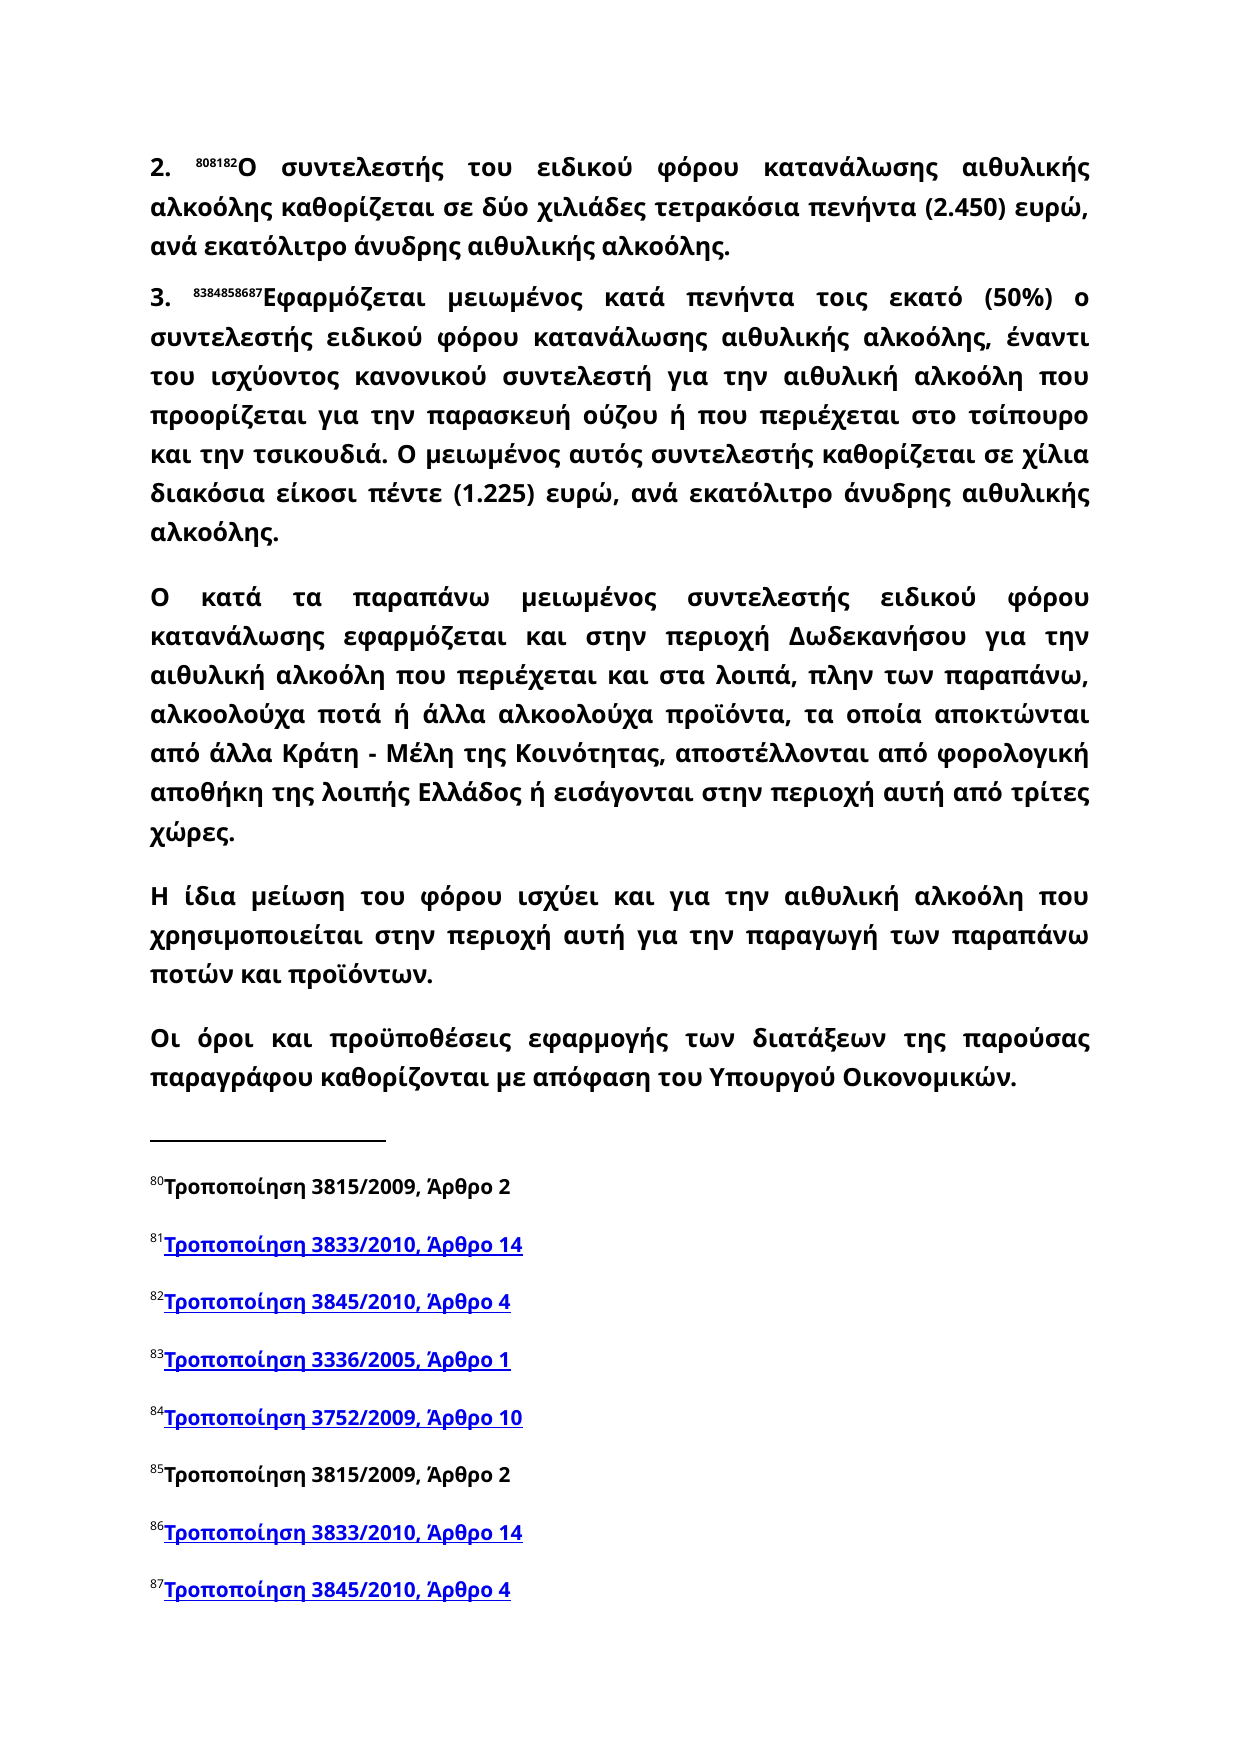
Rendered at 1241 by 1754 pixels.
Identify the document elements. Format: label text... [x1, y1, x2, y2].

text Τροποποίηση 3815/2009, Άρθρο 2 [150, 1460, 1090, 1489]
text Ο κατά τα παραπάνω μειωμένος συντελεστής ειδικού φόρου κατανάλωσης εφαρμόζεται και στην περιοχή Δωδεκανήσου για την αιθυλική αλκοόλη που περιέχεται και στα λοιπά, πλην των παραπάνω, αλκοολούχα ποτά ή άλλα αλκοολούχα προϊόντα, τα οποία αποκτώνται από άλλα Κράτη - Μέλη της Κοινότητας, αποστέλλονται από φορολογική αποθήκη της λοιπής Ελλάδος ή εισάγονται στην περιοχή αυτή από τρίτες χώρες. [150, 579, 1090, 848]
text 3. Εφαρμόζεται μειωμένος κατά πενήντα τοις εκατό (50%) ο συντελεστής ειδικού φόρου κατανάλωσης αιθυλικής αλκοόλης, έναντι του ισχύοντος κανονικού συντελεστή για την αιθυλική αλκοόλη που προορίζεται για την παρασκευή ούζου ή που περιέχεται στο τσίπουρο και την τσικουδιά. Ο μειωμένος αυτός συντελεστής καθορίζεται σε χίλια διακόσια είκοσι πέντε (1.225) ευρώ, ανά εκατόλιτρο άνυδρης αιθυλικής αλκοόλης. [150, 280, 1090, 549]
text Οι όροι και προϋποθέσεις εφαρμογής των διατάξεων της παρούσας παραγράφου καθορίζονται με απόφαση του Υπουργού Οικονομικών. [150, 1021, 1090, 1094]
text Τροποποίηση 3845/2010, Άρθρο 4 [150, 1287, 1090, 1316]
text Τροποποίηση 3845/2010, Άρθρο 4 [150, 1576, 1090, 1604]
text Τροποποίηση 3752/2009, Άρθρο 10 [150, 1403, 1090, 1431]
text 2. Ο συντελεστής του ειδικού φόρου κατανάλωσης αιθυλικής αλκοόλης καθορίζεται σε δύο χιλιάδες τετρακόσια πενήντα (2.450) ευρώ, ανά εκατόλιτρο άνυδρης αιθυλικής αλκοόλης. [150, 150, 1090, 262]
text Τροποποίηση 3833/2010, Άρθρο 14 [150, 1230, 1090, 1258]
text Τροποποίηση 3336/2005, Άρθρο 1 [150, 1345, 1090, 1373]
text Τροποποίηση 3815/2009, Άρθρο 2 [150, 1172, 1090, 1201]
text Τροποποίηση 3833/2010, Άρθρο 14 [150, 1518, 1090, 1546]
text Η ίδια μείωση του φόρου ισχύει και για την αιθυλική αλκοόλη που χρησιμοποιείται στην περιοχή αυτή για την παραγωγή των παραπάνω ποτών και προϊόντων. [150, 878, 1090, 991]
